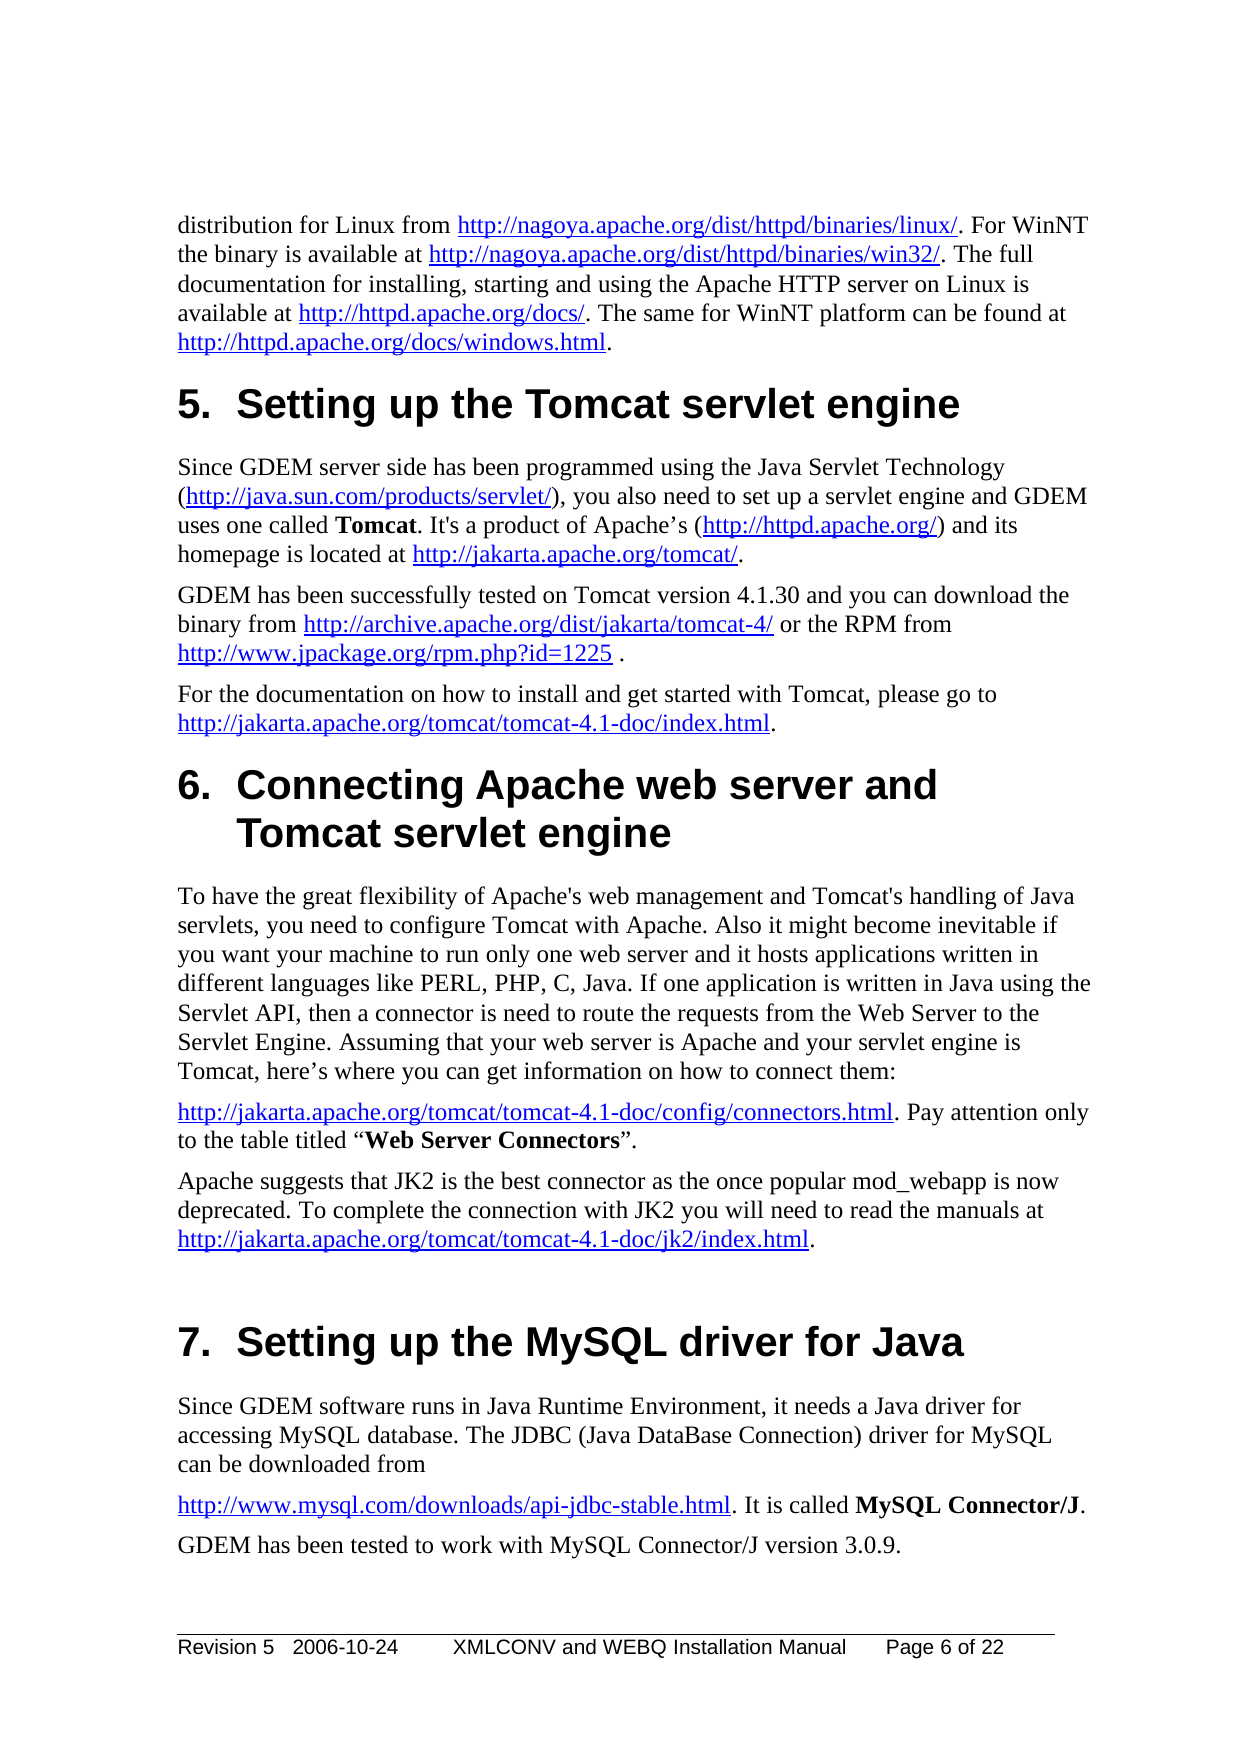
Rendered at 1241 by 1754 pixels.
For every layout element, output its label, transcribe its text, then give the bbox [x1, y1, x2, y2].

text To have the great flexibility of Apache's web management and Tomcat's handling of Java servlets, you need to configure Tomcat with Apache. Also it might become inevitable if you want your machine to run only one web server and it hosts applications written in different languages like PERL, PHP, C, Java. If one application is written in Java using the Servlet API, then a connector is need to route the requests from the Web Server to the Servlet Engine. Assuming that your web server is Apache and your servlet engine is Tomcat, here’s where you can get information on how to connect them: [177, 881, 1092, 1084]
subtitle Setting up the MySQL driver for Java [177, 1318, 1092, 1366]
text http://jakarta.apache.org/tomcat/tomcat-4.1-doc/config/connectors.html. Pay attention only to the table titled “Web Server Connectors”. [177, 1096, 1092, 1154]
text For the documentation on how to install and get started with Tomcat, please go to http://jakarta.apache.org/tomcat/tomcat-4.1-doc/index.html. [177, 679, 1092, 737]
text GDEM has been tested to work with MySQL Connector/J version 3.0.9. [177, 1530, 1092, 1559]
text Apache suggests that JK2 is the best connector as the once popular mod_webapp is now deprecated. To complete the connection with JK2 you will need to read the manuals at http://jakarta.apache.org/tomcat/tomcat-4.1-doc/jk2/index.html. [177, 1166, 1092, 1253]
text Since GDEM server side has been programmed using the Java Servlet Technology (http://java.sun.com/products/servlet/), you also need to set up a servlet engine and GDEM uses one called Tomcat. It's a product of Apache’s (http://httpd.apache.org/) and its homepage is located at http://jakarta.apache.org/tomcat/. [177, 452, 1092, 568]
text Since GDEM software runs in Java Runtime Environment, it needs a Java driver for accessing MySQL database. The JDBC (Java DataBase Connection) driver for MySQL can be downloaded from [177, 1391, 1092, 1478]
text http://www.mysql.com/downloads/api-jdbc-stable.html. It is called MySQL Connector/J. [177, 1489, 1092, 1518]
text distribution for Linux from http://nagoya.apache.org/dist/httpd/binaries/linux/. For WinNT the binary is available at http://nagoya.apache.org/dist/httpd/binaries/win32/. The full documentation for installing, starting and using the Apache HTTP server on Linux is available at http://httpd.apache.org/docs/. The same for WinNT platform can be found at http://httpd.apache.org/docs/windows.html. [177, 210, 1092, 356]
text GDEM has been successfully tested on Tomcat version 4.1.30 and you can download the binary from http://archive.apache.org/dist/jakarta/tomcat-4/ or the RPM from http://www.jpackage.org/rpm.php?id=1225 . [177, 580, 1092, 667]
subtitle Setting up the Tomcat servlet engine [177, 379, 1092, 427]
subtitle Connecting Apache web server and Tomcat servlet engine [177, 761, 1092, 856]
